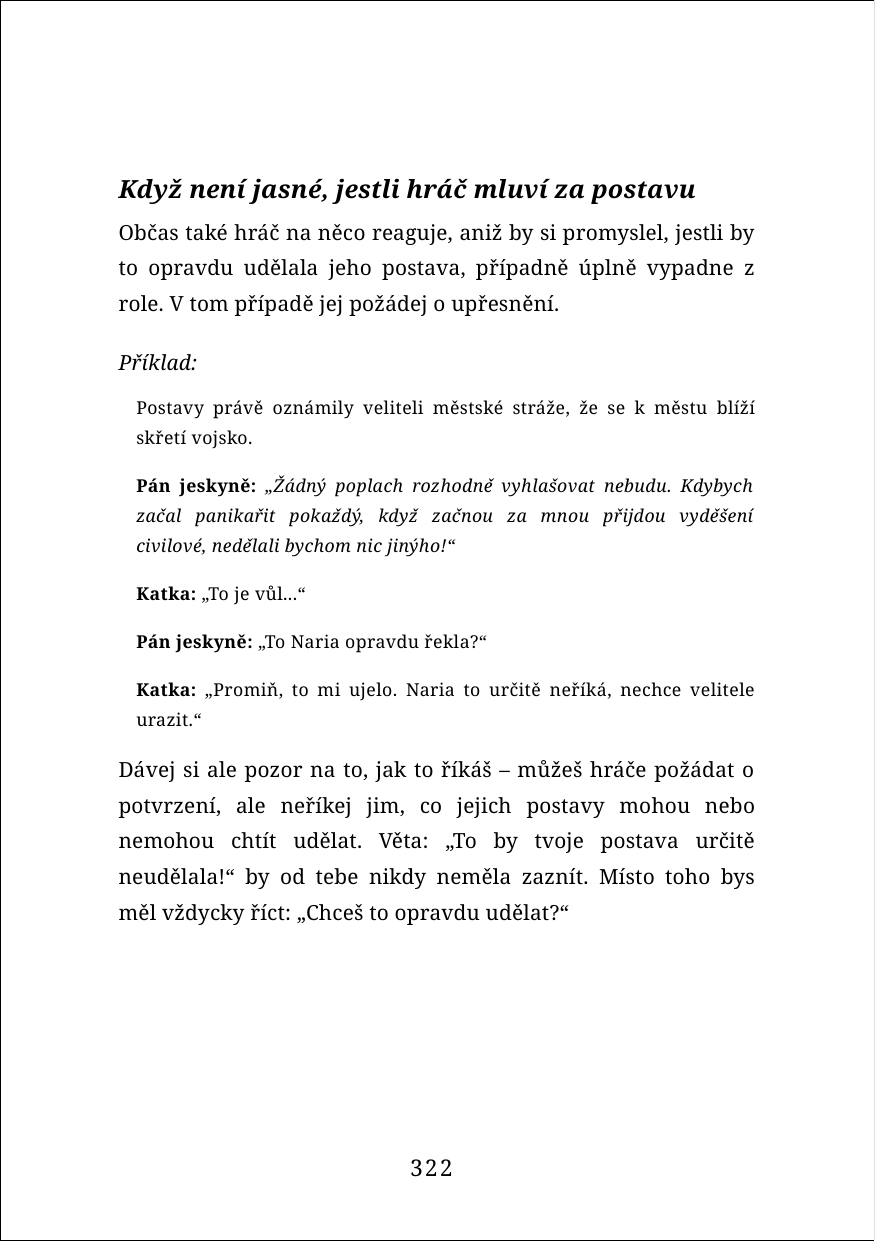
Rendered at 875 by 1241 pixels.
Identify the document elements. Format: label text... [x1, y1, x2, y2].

text Dávej si ale pozor na to, jak to říkáš – můžeš hráče požádat o potvrzení, ale neříkej jim, co jejich postavy mohou nebo nemohou chtít udělat. Věta: „To by tvoje postava určitě neudělala!“ by od tebe nikdy neměla zaznít. Místo toho bys měl vždycky říct: „Chceš to opravdu udělat?“ [118, 756, 756, 926]
subtitle Když není jasné, jestli hráč mluví za postavu [118, 172, 756, 206]
text Příklad: [118, 348, 756, 376]
text Pán jeskyně: „To Naria opravdu řekla?“ [136, 629, 756, 654]
text Katka: „Promiň, to mi ujelo. Naria to určitě neříká, nechce velitele urazit.“ [136, 677, 756, 732]
text Občas také hráč na něco reaguje, aniž by si promyslel, jestli by to opravdu udělala jeho postava, případně úplně vypadne z role. V tom případě jej požádej o upřesnění. [118, 218, 756, 317]
text Pán jeskyně: „Žádný poplach rozhodně vyhlašovat nebudu. Kdybych začal panikařit pokaždý, když začnou za mnou přijdou vyděšení civilové, nedělali bychom nic jinýho!“ [136, 473, 756, 558]
text Postavy právě oznámily veliteli městské stráže, že se k městu blíží skřetí vojsko. [136, 395, 756, 449]
text Katka: „To je vůl...“ [136, 582, 756, 606]
